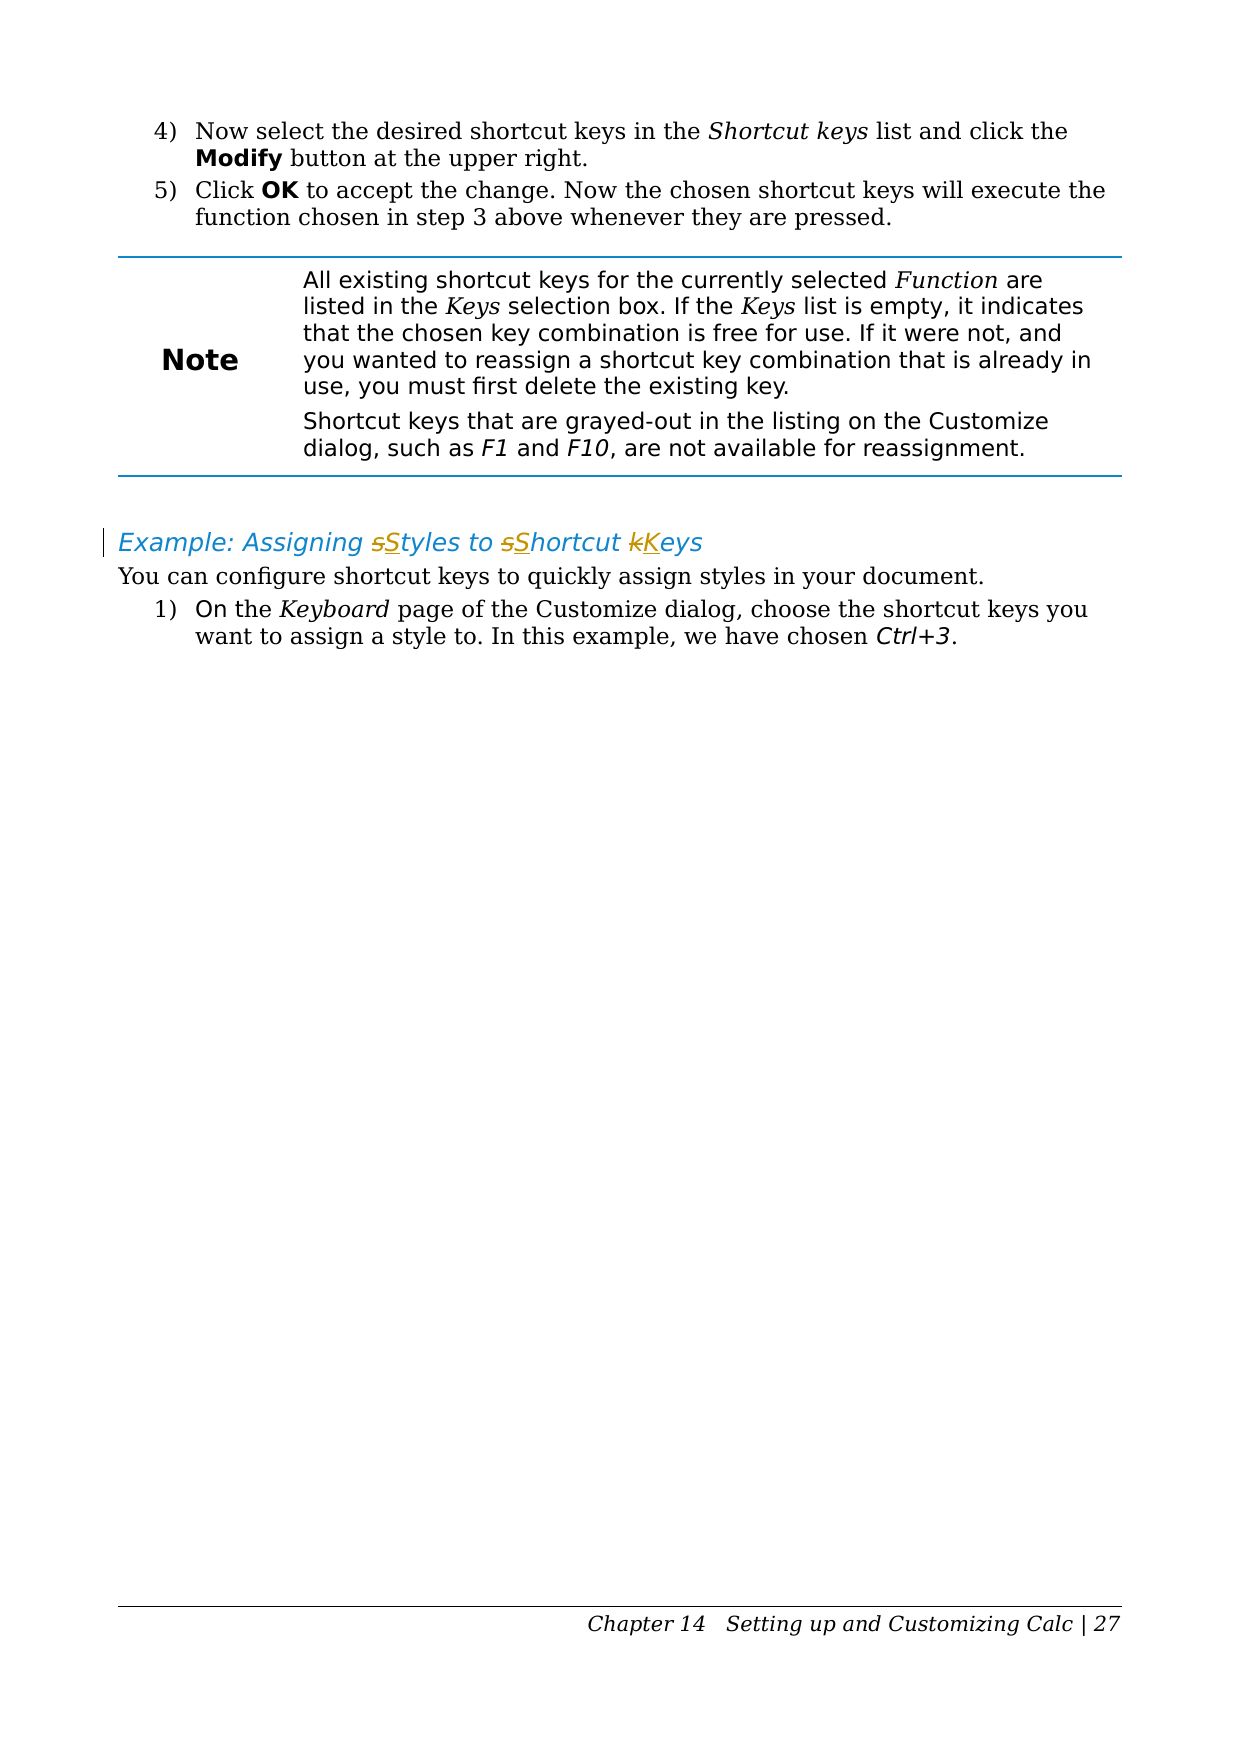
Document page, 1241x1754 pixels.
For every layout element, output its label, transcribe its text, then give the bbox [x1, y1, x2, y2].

table_header All existing shortcut keys for the currently selected Function are listed in the Keys selection box. If the Keys list is empty, it indicates that the chosen key combination is free for use. If it were not, and you wanted to reassign a shortcut key combination that is already in use, you must first delete the existing key. Shortcut keys that are grayed-out in the listing on the Customize dialog, such as F1 and F10, are not available for reassignment. [281, 258, 1122, 475]
list On the Keyboard page of the Customize dialog, choose the shortcut keys you want to assign a style to. In this example, we have chosen Ctrl+3. [177, 597, 1122, 650]
list Click OK to accept the change. Now the chosen shortcut keys will execute the function chosen in step 3 above whenever they are pressed. [177, 178, 1122, 231]
table_header Note [118, 258, 281, 475]
list You can configure shortcut keys to quickly assign styles in your document. [118, 563, 1122, 590]
list Now select the desired shortcut keys in the Shortcut keys list and click the Modify button at the upper right. [177, 118, 1122, 171]
subtitle Example: Assigning Styles to Shortcut Keys [118, 528, 1122, 557]
